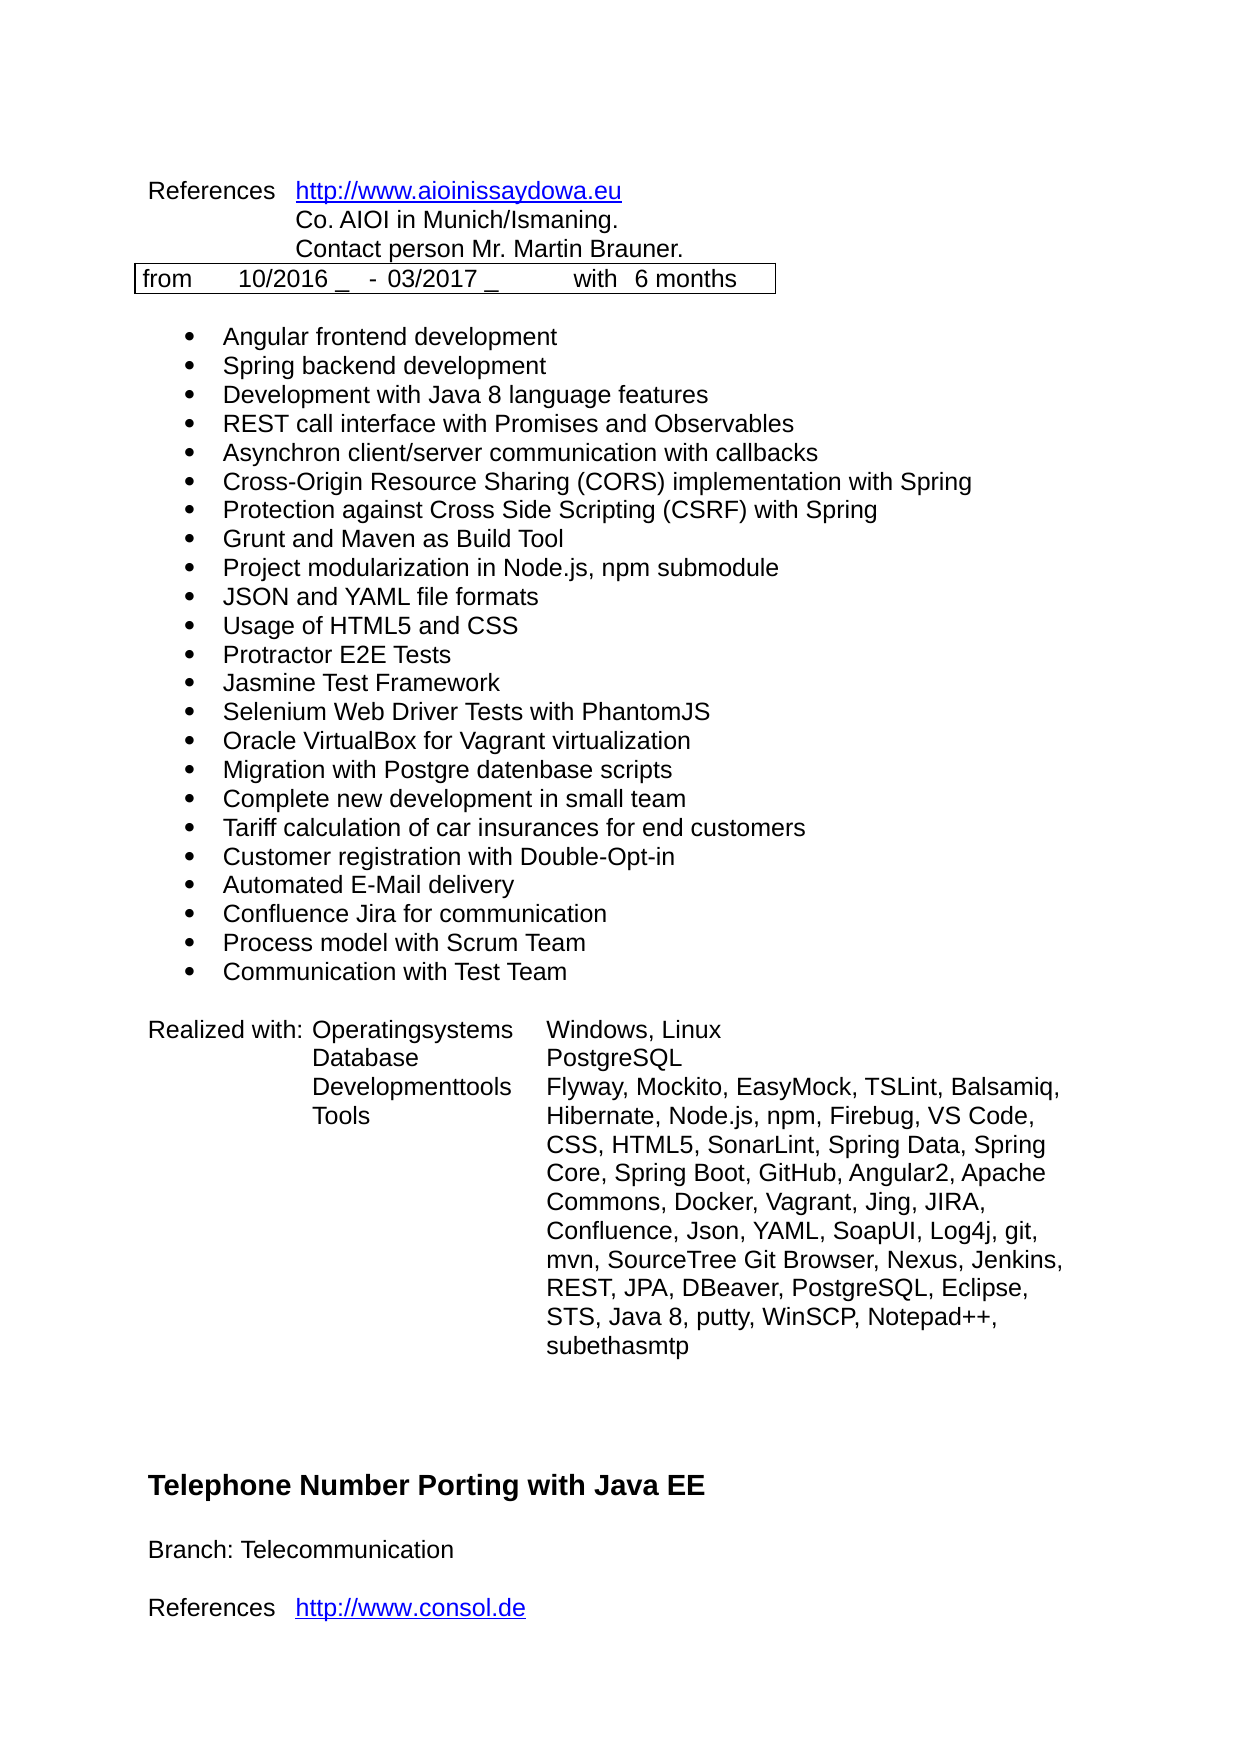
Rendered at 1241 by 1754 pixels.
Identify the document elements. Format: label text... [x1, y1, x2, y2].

table_cell Flyway, Mockito, EasyMock, TSLint, Balsamiq, Hibernate, Node.js, npm, Firebug, VS Code, CSS, HTML5, SonarLint, Spring Data, Spring Core, Spring Boot, GitHub, Angular2, Apache Commons, Docker, Vagrant, Jing, JIRA, Confluence, Json, YAML, SoapUI, Log4j, git, mvn, SourceTree Git Browser, Nexus, Jenkins, REST, JPA, DBeaver, PostgreSQL, Eclipse, STS, Java 8, putty, WinSCP, Notepad++, subethasmtp [543, 1072, 1089, 1359]
list Selenium Web Driver Tests with PhantomJS [185, 697, 1104, 726]
table_header Realized with: [145, 1015, 309, 1043]
list Automated E-Mail delivery [185, 870, 1104, 899]
text Co. AIOI in Munich/Ismaning. [221, 205, 1104, 234]
subtitle Telephone Number Porting with Java EE [148, 1468, 1104, 1501]
table_header with [566, 264, 627, 292]
list Protractor E2E Tests [185, 639, 1104, 668]
list Complete new development in small team [185, 784, 1104, 813]
list Customer registration with Double-Opt-in [185, 842, 1104, 870]
text References http://www.consol.de [148, 1592, 1104, 1621]
text Branch: Telecommunication [148, 1535, 1104, 1564]
list Asynchron client/server communication with callbacks [185, 438, 1104, 466]
list Usage of HTML5 and CSS [185, 611, 1104, 639]
list Cross-Origin Resource Sharing (CORS) implementation with Spring [185, 466, 1104, 495]
table_header 10/2016 _ [231, 264, 361, 292]
list Protection against Cross Side Scripting (CSRF) with Spring [185, 495, 1104, 524]
table_header 6 months [627, 264, 775, 292]
list Oracle VirtualBox for Vagrant virtualization [185, 726, 1104, 755]
list JSON and YAML file formats [185, 582, 1104, 611]
text Contact person Mr. Martin Brauner. [221, 234, 1104, 263]
list Migration with Postgre datenbase scripts [185, 755, 1104, 784]
table_cell Database [309, 1043, 543, 1072]
list Confluence Jira for communication [185, 899, 1104, 928]
text References http://www.aioinissaydowa.eu [148, 176, 1104, 205]
list Grunt and Maven as Build Tool [185, 524, 1104, 553]
table_cell Developmenttools Tools [309, 1072, 543, 1359]
list Project modularization in Node.js, npm submodule [185, 553, 1104, 582]
table_header - [361, 264, 380, 292]
table_header 03/2017 _ [380, 264, 566, 292]
list Process model with Scrum Team [185, 928, 1104, 957]
list Spring backend development [185, 351, 1104, 380]
table_header Operatingsystems [309, 1015, 543, 1043]
list Communication with Test Team [185, 957, 1104, 986]
list Jasmine Test Framework [185, 668, 1104, 697]
table_cell [145, 1043, 309, 1072]
list Development with Java 8 language features [185, 380, 1104, 409]
table_cell PostgreSQL [543, 1043, 1089, 1072]
list Angular frontend development [185, 322, 1104, 351]
table_cell [145, 1072, 309, 1359]
list REST call interface with Promises and Observables [185, 409, 1104, 438]
list Tariff calculation of car insurances for end customers [185, 813, 1104, 842]
table_header Windows, Linux [543, 1015, 1089, 1043]
table_header from [136, 264, 231, 292]
